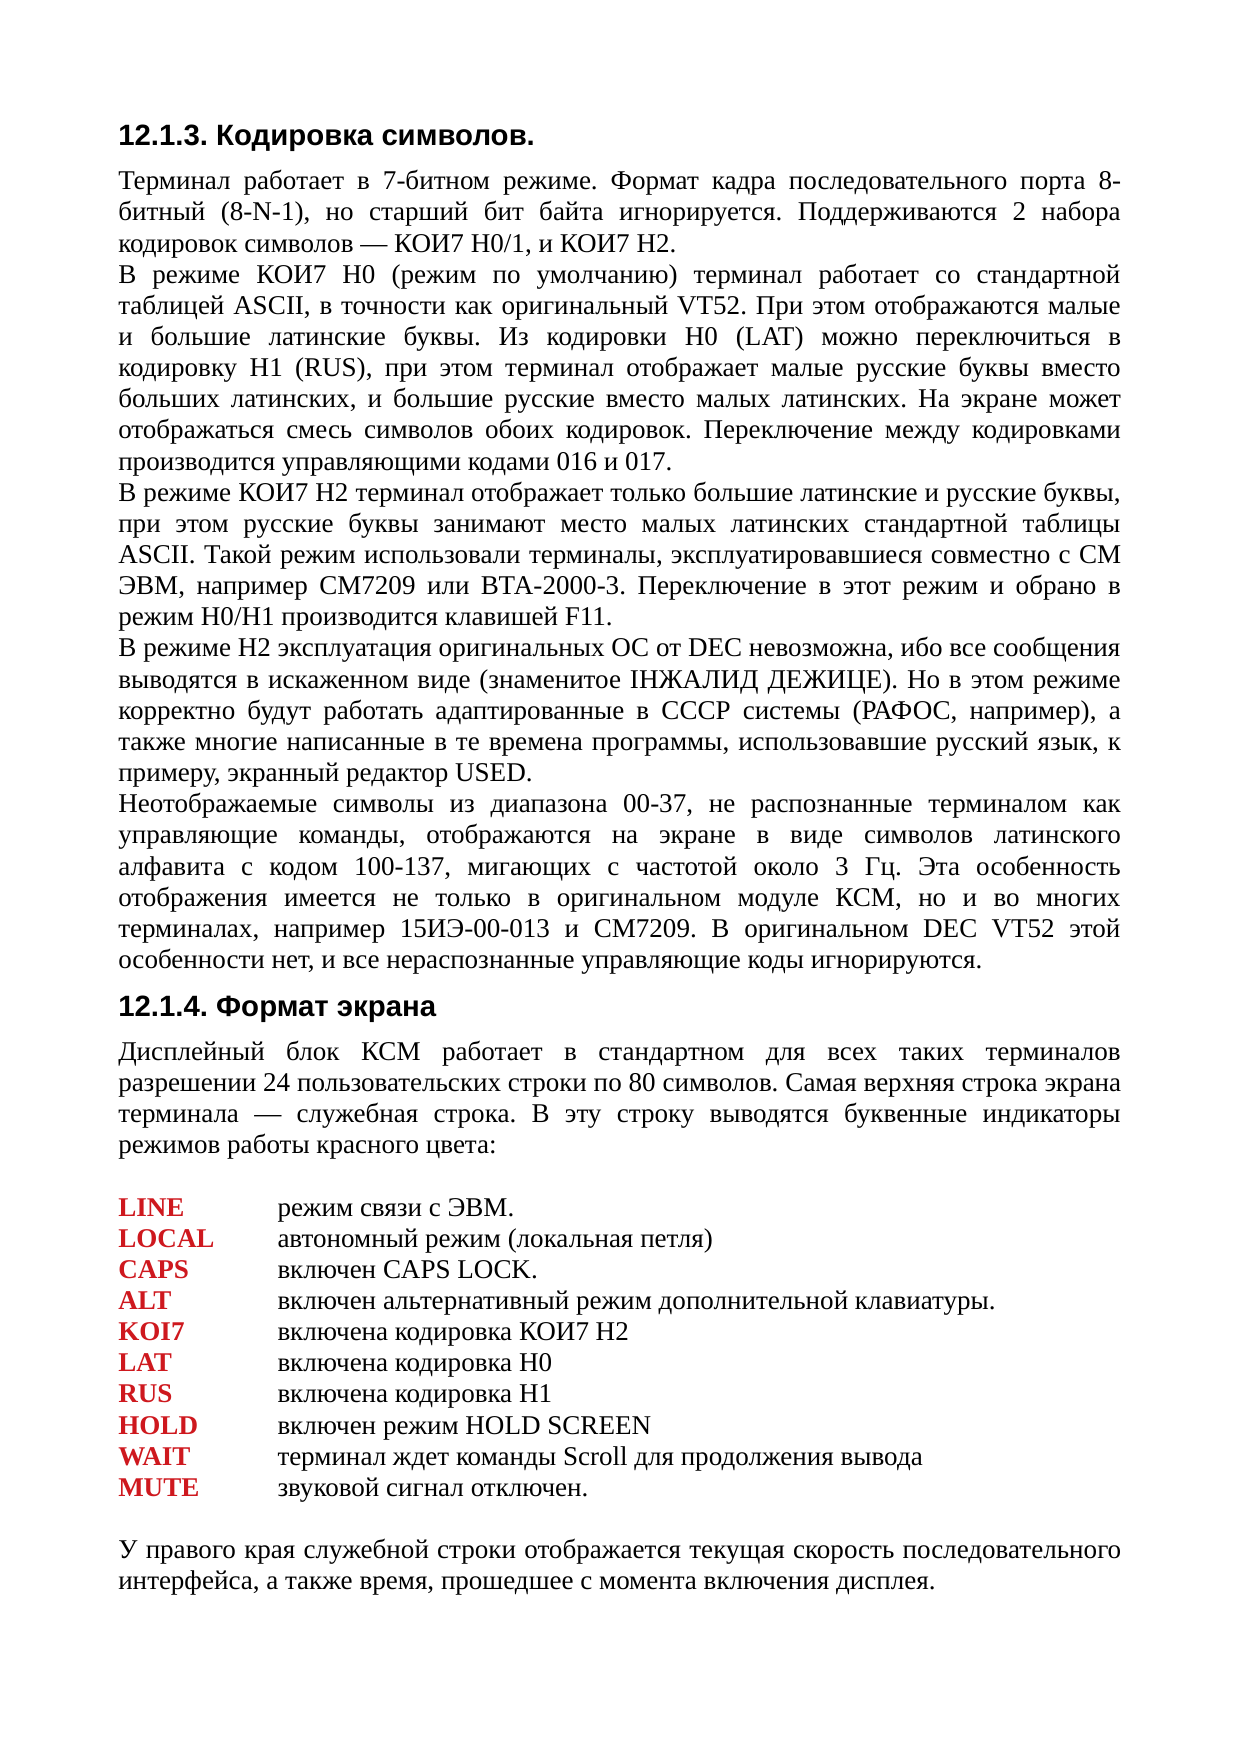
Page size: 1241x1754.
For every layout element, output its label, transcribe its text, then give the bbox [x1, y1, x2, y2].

table_cell RUS [118, 1378, 277, 1409]
table_cell ALT [118, 1284, 277, 1315]
text В режиме КОИ7 Н2 терминал отображает только большие латинские и русские буквы, при этом русские буквы занимают место малых латинских стандартной таблицы ASCII. Такой режим использовали терминалы, эксплуатировавшиеся совместно с СМ ЭВМ, например СМ7209 или ВТА-2000-3. Переключение в этот режим и обрано в режим Н0/Н1 производится клавишей F11. [118, 476, 1122, 632]
table_cell терминал ждет команды Scroll для продолжения вывода [277, 1440, 1122, 1471]
text Дисплейный блок КСМ работает в стандартном для всех таких терминалов разрешении 24 пользовательских строки по 80 символов. Самая верхняя строка экрана терминала — служебная строка. В эту строку выводятся буквенные индикаторы режимов работы красного цвета: [118, 1035, 1122, 1159]
text У правого края служебной строки отображается текущая скорость последовательного интерфейса, а также время, прошедшее с момента включения дисплея. [118, 1533, 1122, 1596]
table_cell MUTE [118, 1471, 277, 1502]
table_header режим связи с ЭВМ. [277, 1191, 1122, 1222]
text В режиме Н2 эксплуатация оригинальных ОС от DEC невозможна, ибо все сообщения выводятся в искаженном виде (знаменитое IНЖАЛИД ДЕЖИЦЕ). Но в этом режиме корректно будут работать адаптированные в СССР системы (РАФОС, например), а также многие написанные в те времена программы, использовавшие русский язык, к примеру, экранный редактор USED. [118, 632, 1122, 787]
text Терминал работает в 7-битном режиме. Формат кадра последовательного порта 8-битный (8-N-1), но старший бит байта игнорируется. Поддерживаются 2 набора кодировок символов — КОИ7 Н0/1, и КОИ7 Н2. [118, 164, 1122, 258]
table_cell KOI7 [118, 1315, 277, 1346]
text Неотображаемые символы из диапазона 00-37, не распознанные терминалом как управляющие команды, отображаются на экране в виде символов латинского алфавита с кодом 100-137, мигающих с частотой около 3 Гц. Эта особенность отображения имеется не только в оригинальном модуле КСМ, но и во многих терминалах, например 15ИЭ-00-013 и СМ7209. В оригинальном DEC VT52 этой особенности нет, и все нераспознанные управляющие коды игнорируются. [118, 787, 1122, 974]
table_cell включена кодировка КОИ7 Н2 [277, 1315, 1122, 1346]
table_cell LOCAL [118, 1222, 277, 1253]
table_cell CAPS [118, 1253, 277, 1284]
table_cell включен альтернативный режим дополнительной клавиатуры. [277, 1284, 1122, 1315]
table_cell включен CAPS LOCK. [277, 1253, 1122, 1284]
subtitle 12.1.3. Кодировка символов. [118, 118, 1122, 152]
table_cell LAT [118, 1346, 277, 1378]
text В режиме КОИ7 Н0 (режим по умолчанию) терминал работает со стандартной таблицей ASCII, в точности как оригинальный VT52. При этом отображаются малые и большие латинские буквы. Из кодировки Н0 (LAT) можно переключиться в кодировку Н1 (RUS), при этом терминал отображает малые русские буквы вместо больших латинских, и большие русские вместо малых латинских. На экране может отображаться смесь символов обоих кодировок. Переключение между кодировками производится управляющими кодами 016 и 017. [118, 258, 1122, 476]
table_cell включена кодировка Н0 [277, 1346, 1122, 1378]
table_cell HOLD [118, 1409, 277, 1440]
table_cell включена кодировка Н1 [277, 1378, 1122, 1409]
subtitle 12.1.4. Формат экрана [118, 989, 1122, 1022]
table_header LINE [118, 1191, 277, 1222]
table_cell автономный режим (локальная петля) [277, 1222, 1122, 1253]
table_cell включен режим HOLD SCREEN [277, 1409, 1122, 1440]
table_cell звуковой сигнал отключен. [277, 1471, 1122, 1502]
table_cell WAIT [118, 1440, 277, 1471]
